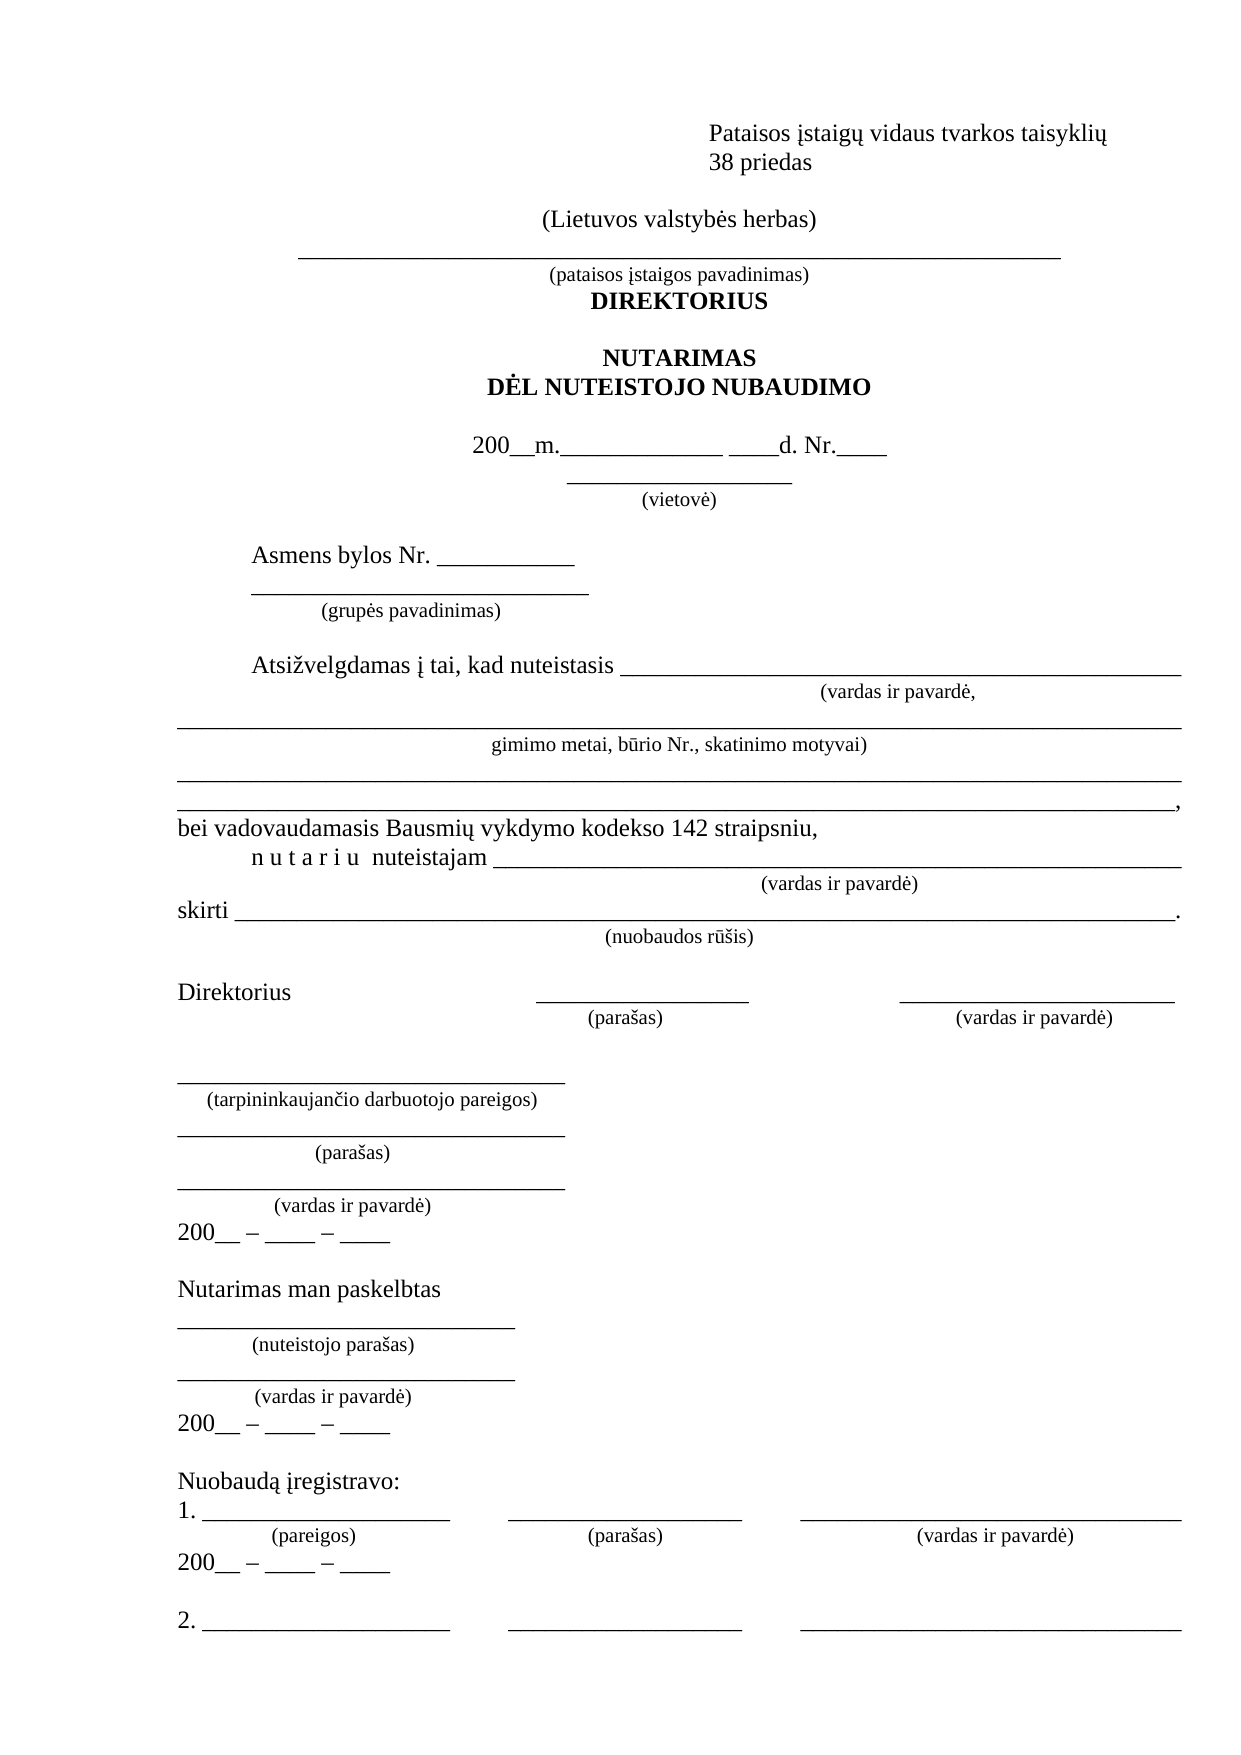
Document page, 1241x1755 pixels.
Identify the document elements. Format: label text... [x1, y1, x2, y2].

text bei vadovaudamasis Bausmių vykdymo kodekso 142 straipsniu, [177, 813, 1181, 842]
text Direktorius _________________ ______________________ [177, 977, 1181, 1005]
text DĖL NUTEISTOJO NUBAUDIMO [177, 372, 1181, 401]
text (vardas ir pavardė) [177, 1384, 1181, 1408]
text (vardas ir pavardė, [177, 679, 1181, 703]
text , [177, 785, 1181, 813]
text (pataisos įstaigos pavadinimas) [177, 262, 1181, 286]
text Nutarimas man paskelbtas [177, 1274, 1181, 1303]
text _______________________________ [177, 1164, 1181, 1192]
text (nuobaudos rūšis) [177, 924, 1181, 948]
text 2. [177, 1605, 1181, 1634]
text 200__ – ____ – ____ [177, 1408, 1181, 1437]
text Atsižvelgdamas į tai, kad nuteistasis [177, 650, 1181, 679]
text (nuteistojo parašas) [177, 1332, 1181, 1356]
text 1. [177, 1495, 1181, 1523]
text _____________________________________________________________ [177, 233, 1181, 262]
text Pataisos įstaigų vidaus tvarkos taisyklių [709, 118, 1181, 147]
text gimimo metai, būrio Nr., skatinimo motyvai) [177, 732, 1181, 756]
text (parašas) [177, 1140, 1181, 1164]
text (vietovė) [177, 487, 1181, 511]
text (parašas) (vardas ir pavardė) [177, 1005, 1181, 1029]
text (pareigos) (parašas) (vardas ir pavardė) [177, 1523, 1181, 1547]
text (grupės pavadinimas) [177, 597, 1181, 622]
text _______________________________ [177, 1111, 1181, 1140]
text ___________________________ [177, 569, 1181, 597]
text Asmens bylos Nr. ___________ [177, 540, 1181, 569]
text (tarpininkaujančio darbuotojo pareigos) [177, 1087, 1181, 1111]
text _______________________________ [177, 1058, 1181, 1087]
text (vardas ir pavardė) [177, 1192, 1181, 1217]
text skirti . [177, 895, 1181, 924]
text Nuobaudą įregistravo: [177, 1466, 1181, 1495]
text __________________ [177, 458, 1181, 487]
text DIREKTORIUS [177, 286, 1181, 315]
text 200__ – ____ – ____ [177, 1547, 1181, 1576]
text ___________________________ [177, 1356, 1181, 1384]
text ___________________________ [177, 1303, 1181, 1332]
text 200__ – ____ – ____ [177, 1217, 1181, 1245]
text 200__m._____________ ____d. Nr.____ [177, 430, 1181, 458]
text nutariu nuteistajam [177, 842, 1181, 871]
text (Lietuvos valstybės herbas) [177, 204, 1181, 233]
text (vardas ir pavardė) [177, 871, 1181, 895]
text NUTARIMAS [177, 343, 1181, 372]
text 38 priedas [177, 147, 1181, 176]
